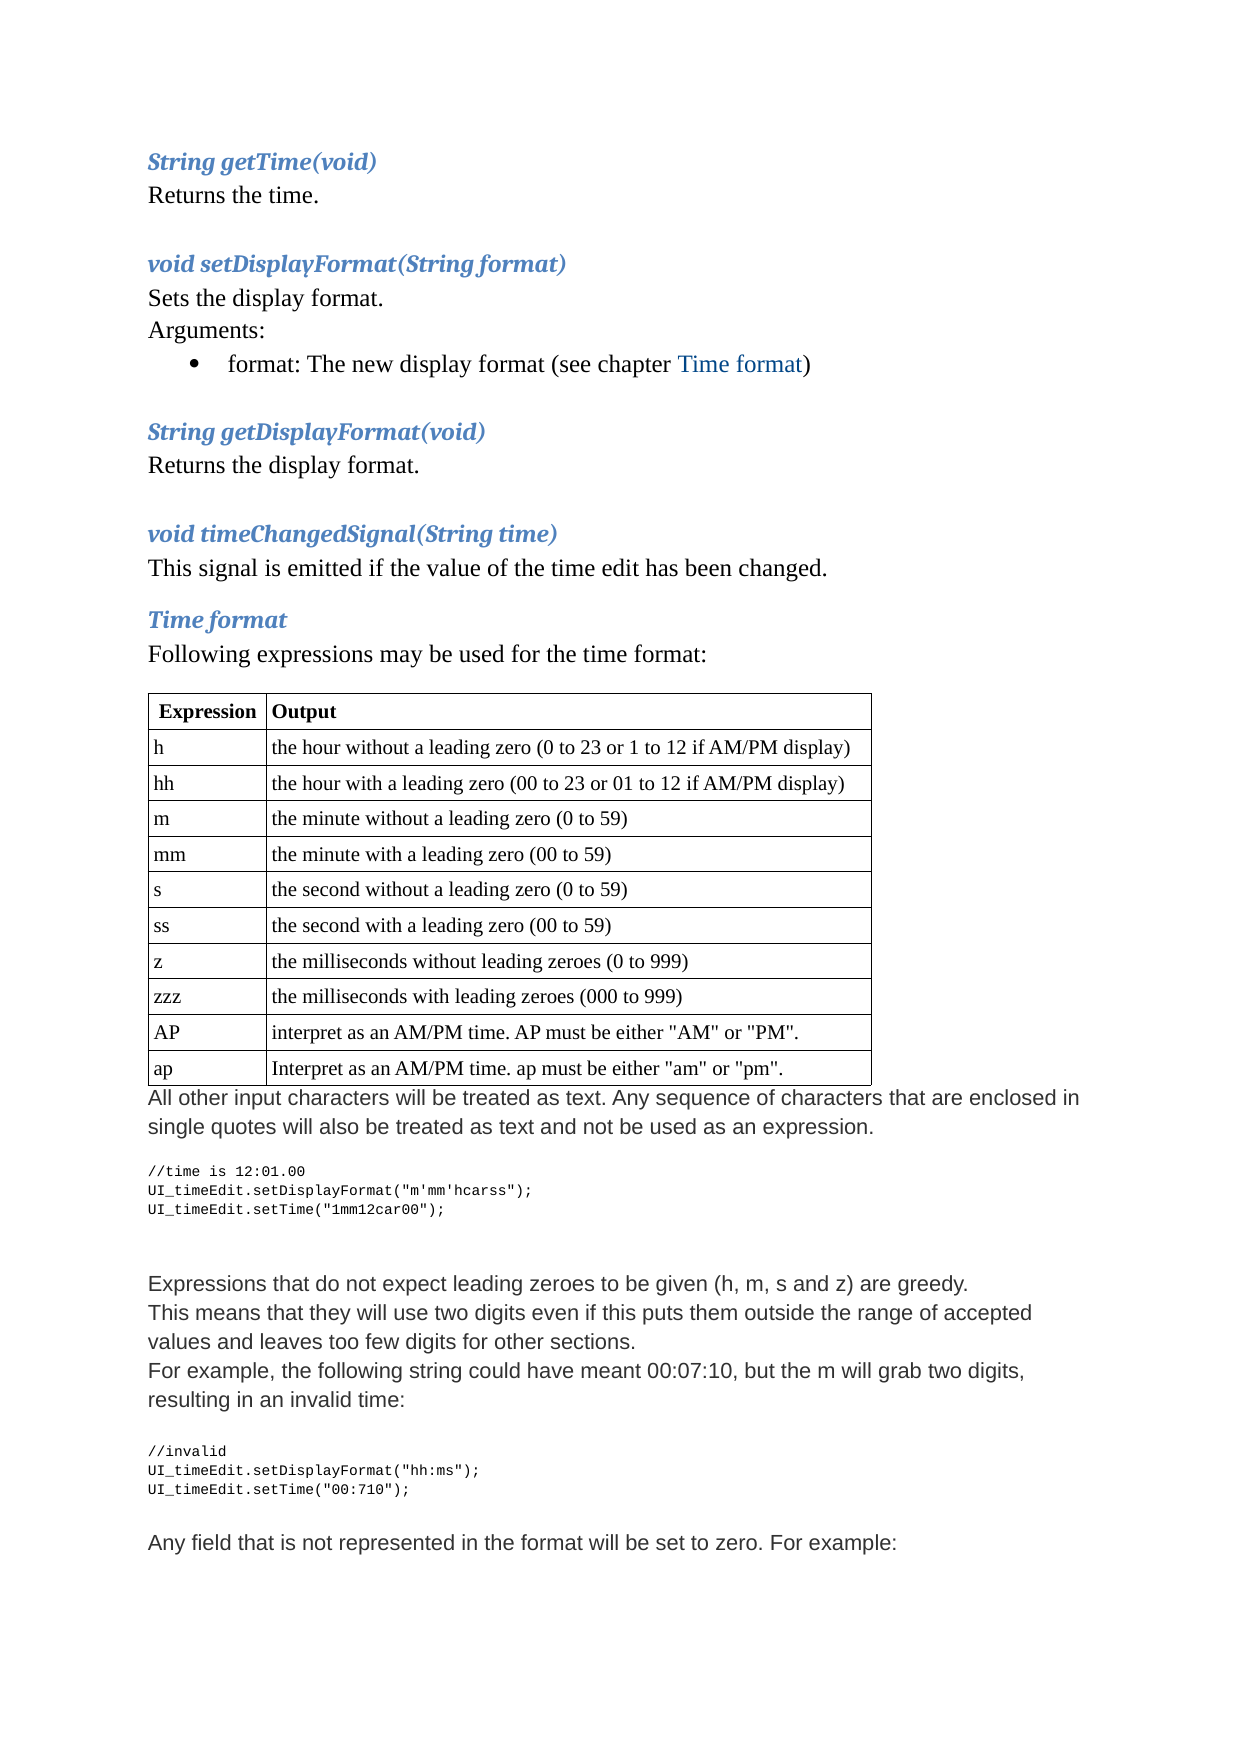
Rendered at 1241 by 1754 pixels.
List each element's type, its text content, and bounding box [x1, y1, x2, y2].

table_cell Interpret as an AM/PM time. ap must be either "am" or "pm". [267, 1051, 871, 1085]
table_cell ss [149, 908, 266, 943]
table_header Expression [149, 694, 266, 729]
text This signal is emitted if the value of the time edit has been changed. [148, 553, 1093, 581]
table_cell ap [149, 1051, 266, 1085]
subtitle void timeChangedSignal(String time) [148, 519, 1093, 548]
text This means that they will use two digits even if this puts them outside the range of accepted values and leaves too few digits for other sections. [148, 1300, 1093, 1354]
text Returns the time. [148, 181, 1093, 209]
subtitle String getTime(void) [148, 148, 1093, 176]
text Arguments: [148, 316, 1093, 344]
subtitle void setDisplayFormat(String format) [148, 249, 1093, 278]
text Sets the display format. [148, 283, 1093, 311]
table_cell the hour with a leading zero (00 to 23 or 01 to 12 if AM/PM display) [267, 766, 871, 800]
table_cell h [149, 730, 266, 764]
table_cell m [149, 801, 266, 836]
text All other input characters will be treated as text. Any sequence of characters that are enclosed in single quotes will also be treated as text and not be used as an expression. [148, 1085, 1093, 1139]
table_cell the second with a leading zero (00 to 59) [267, 908, 871, 943]
text UI_timeEdit.setTime("00:710"); [148, 1482, 1093, 1499]
subtitle Time format [148, 606, 1093, 635]
text Any field that is not represented in the format will be set to zero. For example: [148, 1530, 1093, 1556]
text UI_timeEdit.setTime("1mm12car00"); [148, 1202, 1093, 1218]
text Returns the display format. [148, 451, 1093, 479]
table_cell interpret as an AM/PM time. AP must be either "AM" or "PM". [267, 1015, 871, 1049]
text Expressions that do not expect leading zeroes to be given (h, m, s and z) are greedy. [148, 1271, 1093, 1296]
text UI_timeEdit.setDisplayFormat("m'mm'hcarss"); [148, 1183, 1093, 1199]
text //invalid [148, 1444, 1093, 1461]
table_cell the minute without a leading zero (0 to 59) [267, 801, 871, 836]
table_cell hh [149, 766, 266, 800]
table_cell z [149, 944, 266, 978]
table_cell s [149, 872, 266, 907]
table_header Output [267, 694, 871, 729]
table_cell the minute with a leading zero (00 to 59) [267, 837, 871, 871]
table_cell the hour without a leading zero (0 to 23 or 1 to 12 if AM/PM display) [267, 730, 871, 764]
text For example, the following string could have meant 00:07:10, but the m will grab two digits, resulting in an invalid time: [148, 1358, 1093, 1412]
table_cell mm [149, 837, 266, 871]
table_cell the second without a leading zero (0 to 59) [267, 872, 871, 907]
table_cell the milliseconds without leading zeroes (0 to 999) [267, 944, 871, 978]
subtitle String getDisplayFormat(void) [148, 418, 1093, 446]
table_cell zzz [149, 979, 266, 1014]
table_cell AP [149, 1015, 266, 1049]
list format: The new display format (see chapter Time format) [190, 349, 1093, 377]
text UI_timeEdit.setDisplayFormat("hh:ms"); [148, 1463, 1093, 1480]
text //time is 12:01.00 [148, 1164, 1093, 1181]
text Following expressions may be used for the time format: [148, 639, 1093, 668]
table_cell the milliseconds with leading zeroes (000 to 999) [267, 979, 871, 1014]
